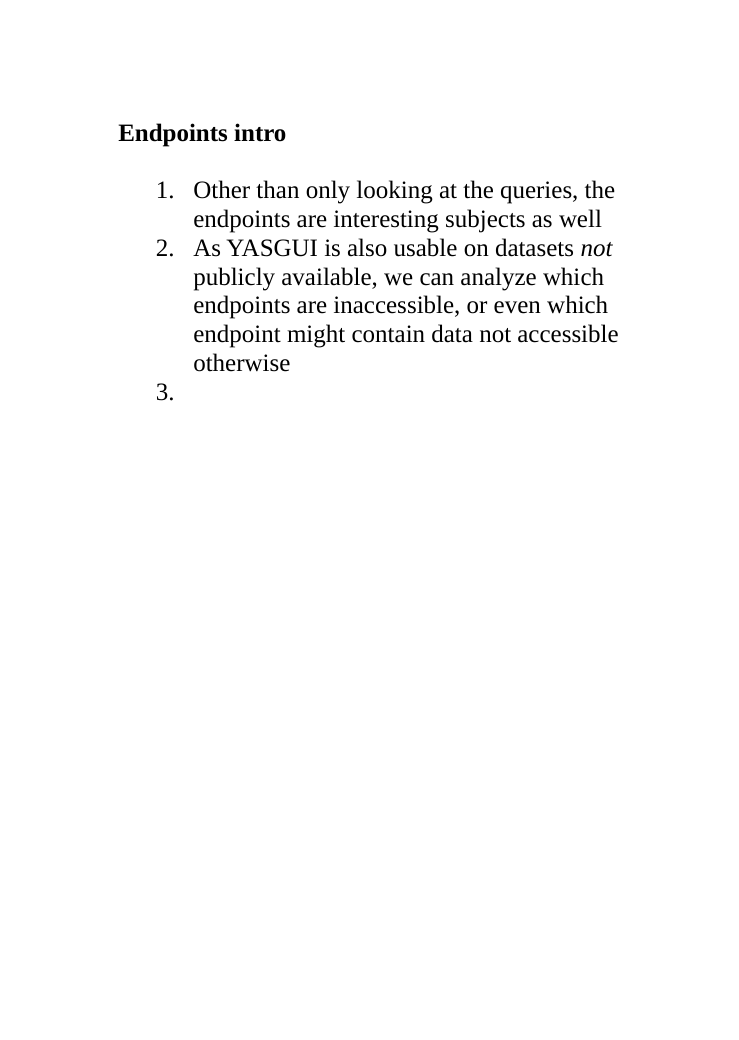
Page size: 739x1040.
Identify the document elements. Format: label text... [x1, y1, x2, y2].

text Endpoints intro [118, 118, 620, 147]
list As YASGUI is also usable on datasets not publicly available, we can analyze which endpoints are inaccessible, or even which endpoint might contain data not accessible otherwise [156, 233, 620, 377]
list Other than only looking at the queries, the endpoints are interesting subjects as well [156, 176, 620, 233]
